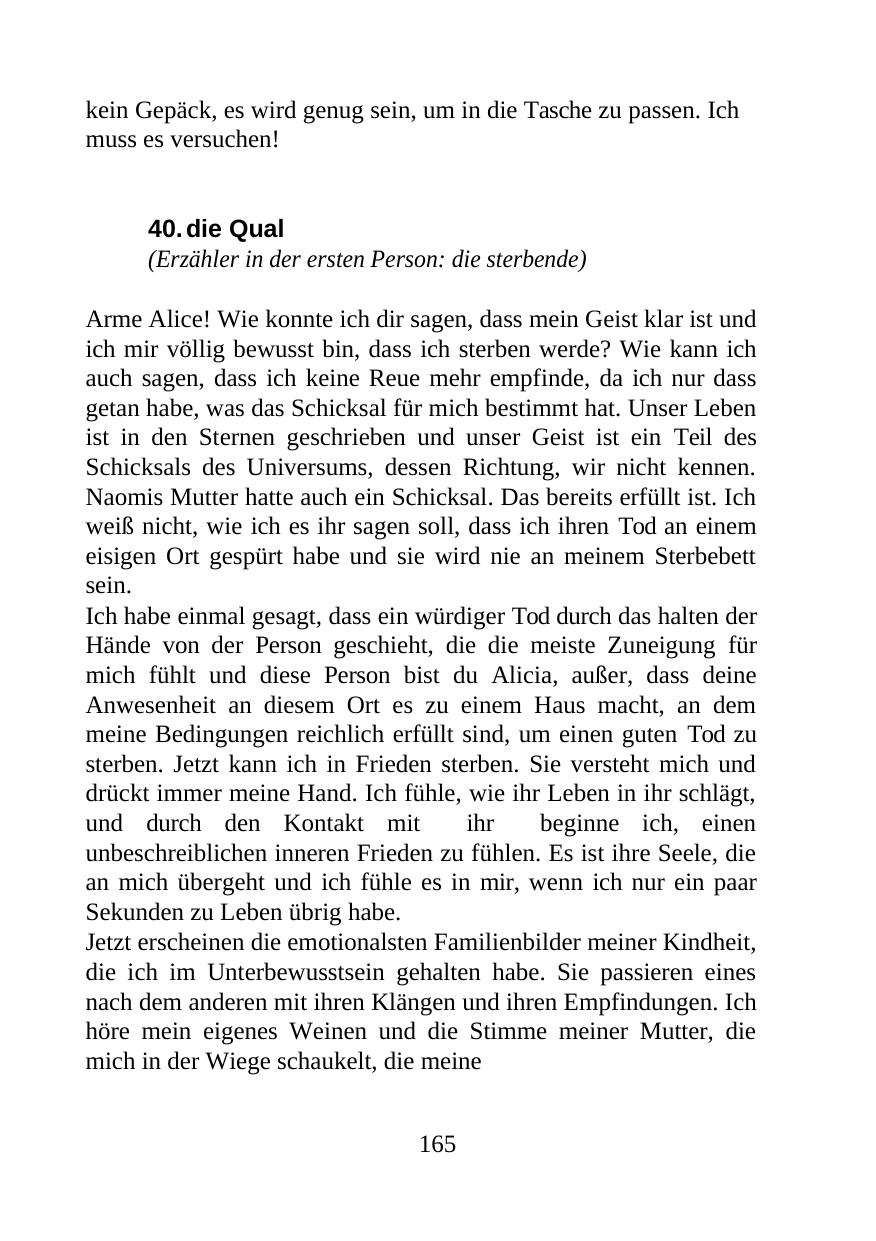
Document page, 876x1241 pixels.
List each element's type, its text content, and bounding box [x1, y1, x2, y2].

text kein Gepäck, es wird genug sein, um in die Tasche zu passen. Ich muss es versuchen! [85, 95, 789, 153]
text (Erzähler in der ersten Person: die sterbende) [148, 244, 789, 273]
subtitle die Qual [148, 214, 789, 243]
text Ich habe einmal gesagt, dass ein würdiger Tod durch das halten der Hände von der Person geschieht, die die meiste Zuneigung für mich fühlt und diese Person bist du Alicia, außer, dass deine Anwesenheit an diesem Ort es zu einem Haus macht, an dem meine Bedingungen reichlich erfüllt sind, um einen guten Tod zu sterben. Jetzt kann ich in Frieden sterben. Sie versteht mich und drückt immer meine Hand. Ich fühle, wie ihr Leben in ihr schlägt, und durch den Kontakt mit ihr beginne ich, einen unbeschreiblichen inneren Frieden zu fühlen. Es ist ihre Seele, die an mich übergeht und ich fühle es in mir, wenn ich nur ein paar Sekunden zu Leben übrig habe. [85, 601, 757, 926]
text Arme Alice! Wie konnte ich dir sagen, dass mein Geist klar ist und ich mir völlig bewusst bin, dass ich sterben werde? Wie kann ich auch sagen, dass ich keine Reue mehr empfinde, da ich nur dass getan habe, was das Schicksal für mich bestimmt hat. Unser Leben ist in den Sternen geschrieben und unser Geist ist ein Teil des Schicksals des Universums, dessen Richtung, wir nicht kennen. Naomis Mutter hatte auch ein Schicksal. Das bereits erfüllt ist. Ich weiß nicht, wie ich es ihr sagen soll, dass ich ihren Tod an einem eisigen Ort gespürt habe und sie wird nie an meinem Sterbebett sein. [85, 304, 757, 599]
text Jetzt erscheinen die emotionalsten Familienbilder meiner Kindheit, die ich im Unterbewusstsein gehalten habe. Sie passieren eines nach dem anderen mit ihren Klängen und ihren Empfindungen. Ich höre mein eigenes Weinen und die Stimme meiner Mutter, die mich in der Wiege schaukelt, die meine [85, 927, 757, 1074]
